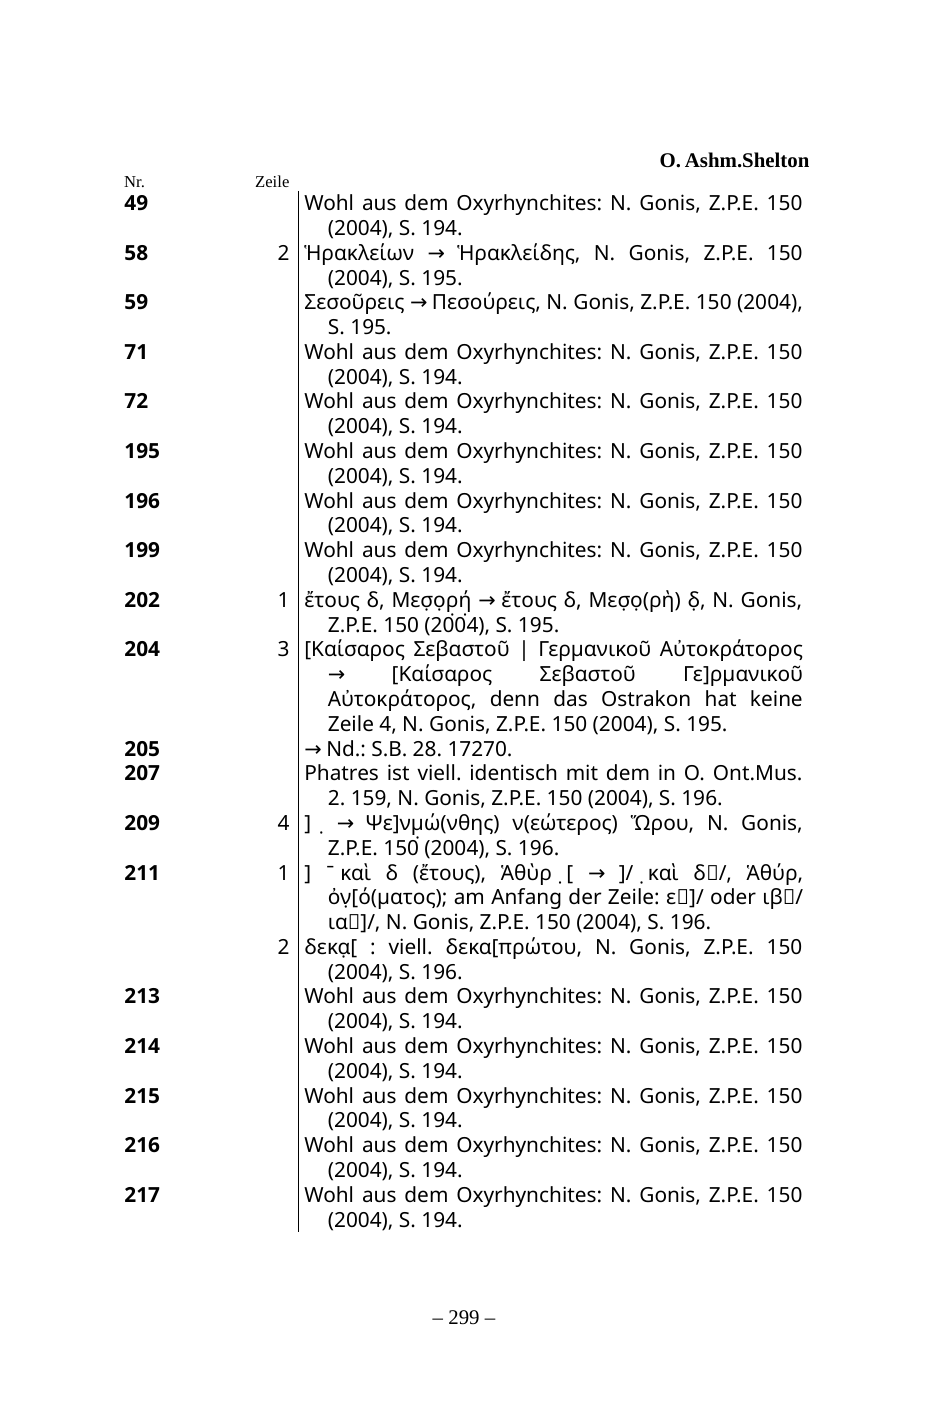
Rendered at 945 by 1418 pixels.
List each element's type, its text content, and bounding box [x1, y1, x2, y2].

table_cell Wohl aus dem Oxyrhynchites: N. Gonis, Z.P.E. 150 (2004), S. 194. [299, 439, 809, 488]
table_cell 2 [207, 240, 298, 290]
table_cell Wohl aus dem Oxyrhynchites: N. Gonis, Z.P.E. 150 (2004), S. 194. [299, 1133, 809, 1182]
table_cell 199 [118, 538, 298, 587]
table_cell ἔτους δ, Μεσ̣ο̣ρ̣ή̣ → ἔτους δ, Μεσ̣ο̣(ρὴ) δ̣, N. Gonis, Z.P.E. 150 (2004), S. 195. [299, 588, 809, 637]
table_cell Σεσοῦρεις → Πεσούρεις, N. Gonis, Z.P.E. 150 (2004), S. 195. [299, 290, 809, 339]
table_cell δεκα̣[ : viell. δεκα[πρώτου, N. Gonis, Z.P.E. 150 (2004), S. 196. [299, 935, 809, 984]
table_cell 4 [207, 811, 298, 860]
table_cell Wohl aus dem Oxyrhynchites: N. Gonis, Z.P.E. 150 (2004), S. 194. [299, 1034, 809, 1083]
table_cell Phatres ist viell. identisch mit dem in O. Ont.Mus. 2. 159, N. Gonis, Z.P.E. 150 (2004), S. 196. [299, 761, 809, 811]
table_cell 72 [118, 389, 298, 439]
table_cell 209 [118, 811, 207, 860]
table_cell 216 [118, 1133, 298, 1182]
table_cell 195 [118, 439, 298, 488]
table_cell 49 [118, 191, 298, 240]
table_cell Ἡρακλείων → Ἡρακλείδης, N. Gonis, Z.P.E. 150 (2004), S. 195. [299, 240, 809, 290]
table_cell ] ̣ → Ψε]νμ̣ώ(νθης) ν(εώτερος) Ὥρου, N. Gonis, Z.P.E. 150 (2004), S. 196. [299, 811, 809, 860]
table_cell 2 [207, 935, 298, 984]
table_cell 196 [118, 488, 298, 538]
table_cell 3 [207, 637, 298, 736]
table_cell Wohl aus dem Oxyrhynchites: N. Gonis, Z.P.E. 150 (2004), S. 194. [299, 538, 809, 587]
table_cell Wohl aus dem Oxyrhynchites: N. Gonis, Z.P.E. 150 (2004), S. 194. [299, 389, 809, 439]
table_cell Wohl aus dem Oxyrhynchites: N. Gonis, Z.P.E. 150 (2004), S. 194. [299, 191, 809, 240]
table_cell 213 [118, 984, 298, 1034]
table_cell 1 [207, 860, 298, 934]
table_cell 207 [118, 761, 298, 811]
table_cell 1 [207, 588, 298, 637]
table_cell 217 [118, 1183, 298, 1232]
table_cell Wohl aus dem Oxyrhynchites: N. Gonis, Z.P.E. 150 (2004), S. 194. [299, 984, 809, 1034]
table_cell Wohl aus dem Oxyrhynchites: N. Gonis, Z.P.E. 150 (2004), S. 194. [299, 1183, 809, 1232]
table_cell [Καίσαρος Σεβαστοῦ | Γερμανικοῦ Αὐτοκράτορος → [Καίσαρος Σεβαστοῦ Γε]ρμανικοῦ Αὐτοκράτορος, denn das Ostrakon hat keine Zeile 4, N. Gonis, Z.P.E. 150 (2004), S. 195. [299, 637, 809, 736]
table_cell 215 [118, 1083, 298, 1133]
table_cell 204 [118, 637, 207, 736]
table_cell 58 [118, 240, 207, 290]
table_cell ] ̄ καὶ δ (ἔτους), Ἁθὺρ ̣[ → ]/ ̣καὶ δ/, Ἁθύρ, ὀν̣[ό(ματος); am Anfang der Zeile: ε]/ oder ιβ/ ια]/, N. Gonis, Z.P.E. 150 (2004), S. 196. [299, 860, 809, 934]
table_cell 202 [118, 588, 207, 637]
table_cell 205 [118, 736, 298, 761]
table_cell 214 [118, 1034, 298, 1083]
table_cell → Nd.: S.B. 28. 17270. [299, 736, 809, 761]
table_cell 59 [118, 290, 207, 339]
table_cell 211 [118, 860, 207, 934]
table_cell Wohl aus dem Oxyrhynchites: N. Gonis, Z.P.E. 150 (2004), S. 194. [299, 1083, 809, 1133]
table_cell [118, 935, 207, 984]
table_cell Wohl aus dem Oxyrhynchites: N. Gonis, Z.P.E. 150 (2004), S. 194. [299, 488, 809, 538]
table_cell Wohl aus dem Oxyrhynchites: N. Gonis, Z.P.E. 150 (2004), S. 194. [299, 340, 809, 389]
table_cell [207, 290, 298, 339]
table_cell 71 [118, 340, 298, 389]
